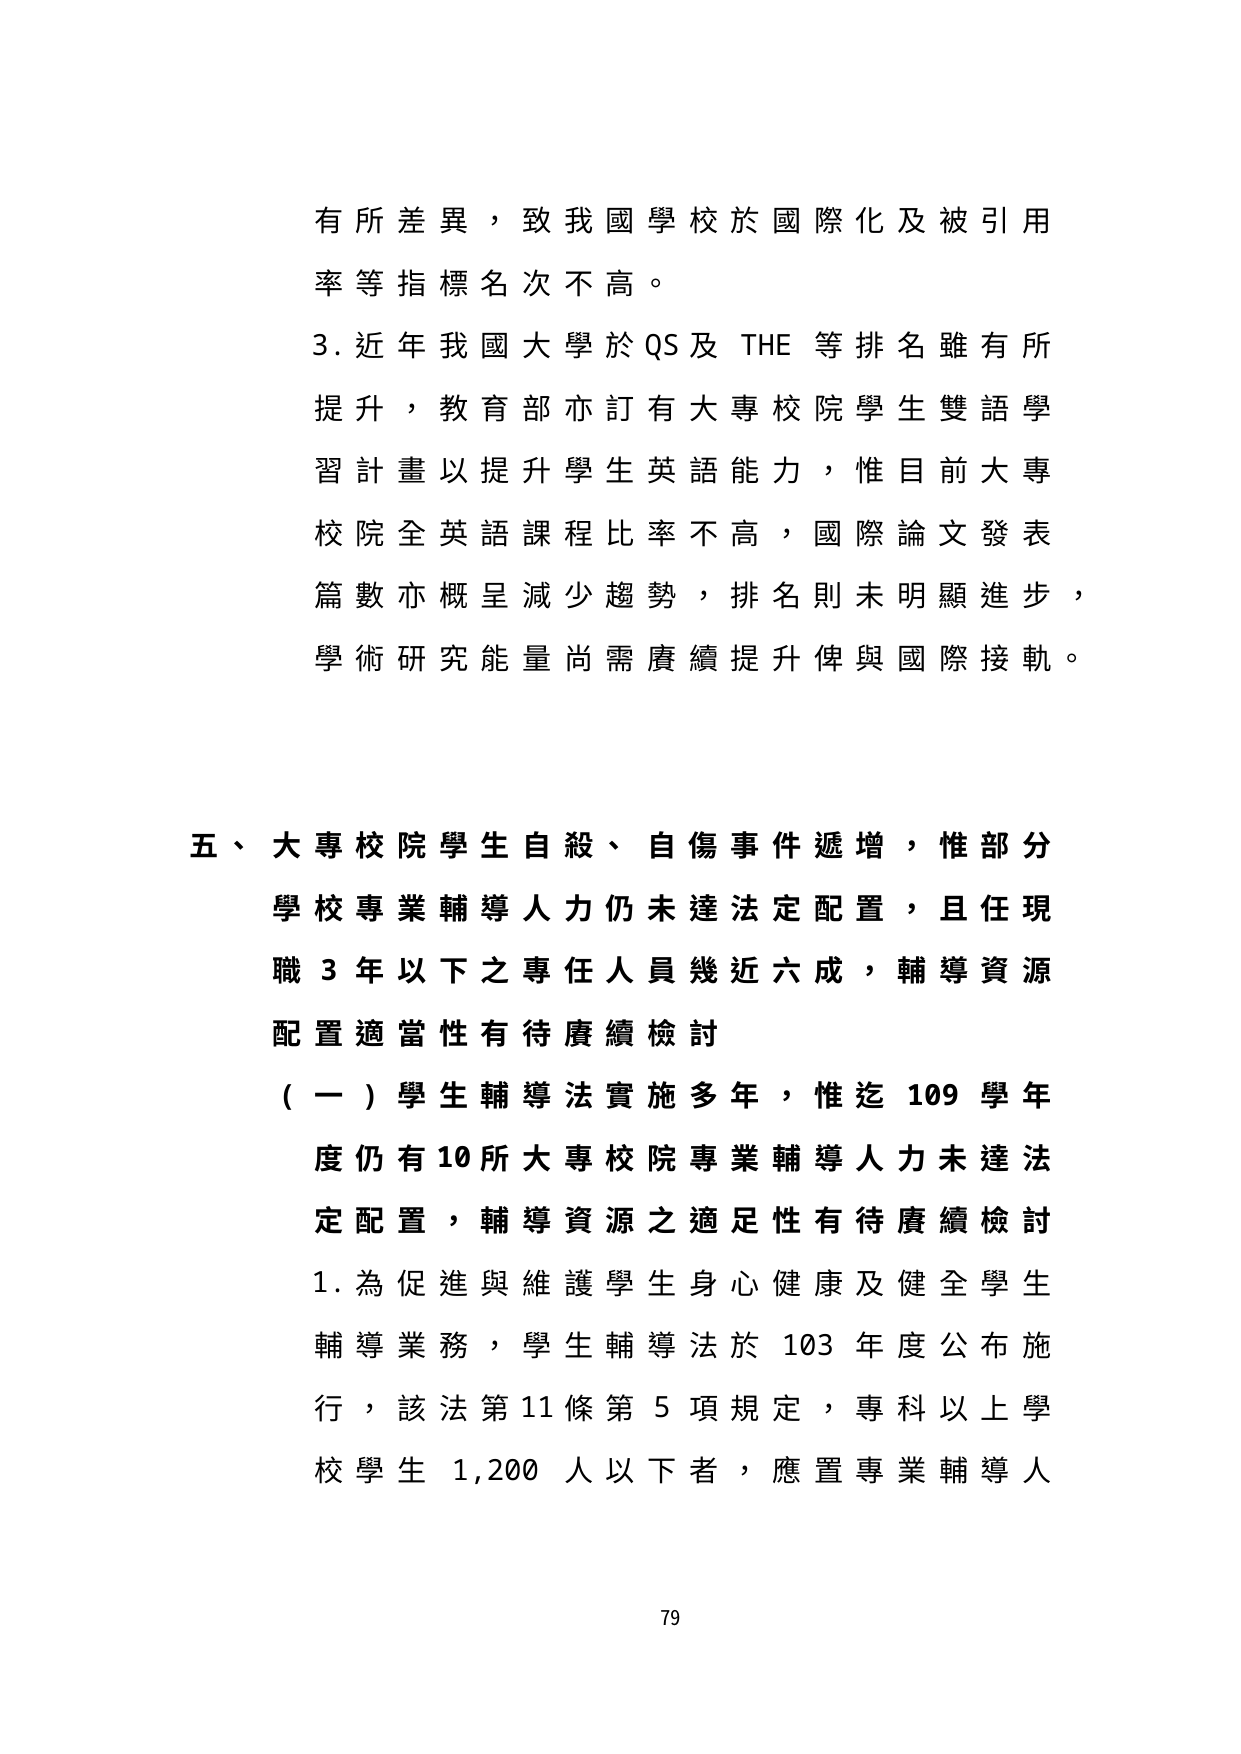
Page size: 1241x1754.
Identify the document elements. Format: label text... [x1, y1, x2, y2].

text 五、大專校院學生自殺、自傷事件遞增，惟部分學校專業輔導人力仍未達法定配置，且任現職3年以下之專任人員幾近六成，輔導資源配置適當性有待賡續檢討 [183, 802, 1058, 1052]
text (一)學生輔導法實施多年，惟迄109學年度仍有10所大專校院專業輔導人力未達法定配置，輔導資源之適足性有待賡續檢討 [242, 1052, 1058, 1240]
text 有所差異，致我國學校於國際化及被引用率等指標名次不高。 [271, 177, 1058, 302]
text 3.近年我國大學於QS及THE等排名雖有所提升，教育部亦訂有大專校院學生雙語學習計畫以提升學生英語能力，惟目前大專校院全英語課程比率不高，國際論文發表篇數亦概呈減少趨勢，排名則未明顯進步，學術研究能量尚需賡續提升俾與國際接軌。 [271, 302, 1058, 677]
text 1.為促進與維護學生身心健康及健全學生輔導業務，學生輔導法於103年度公布施行，該法第11條第5項規定，專科以上學校學生1,200人以下者，應置專業輔導人 [271, 1240, 1058, 1490]
